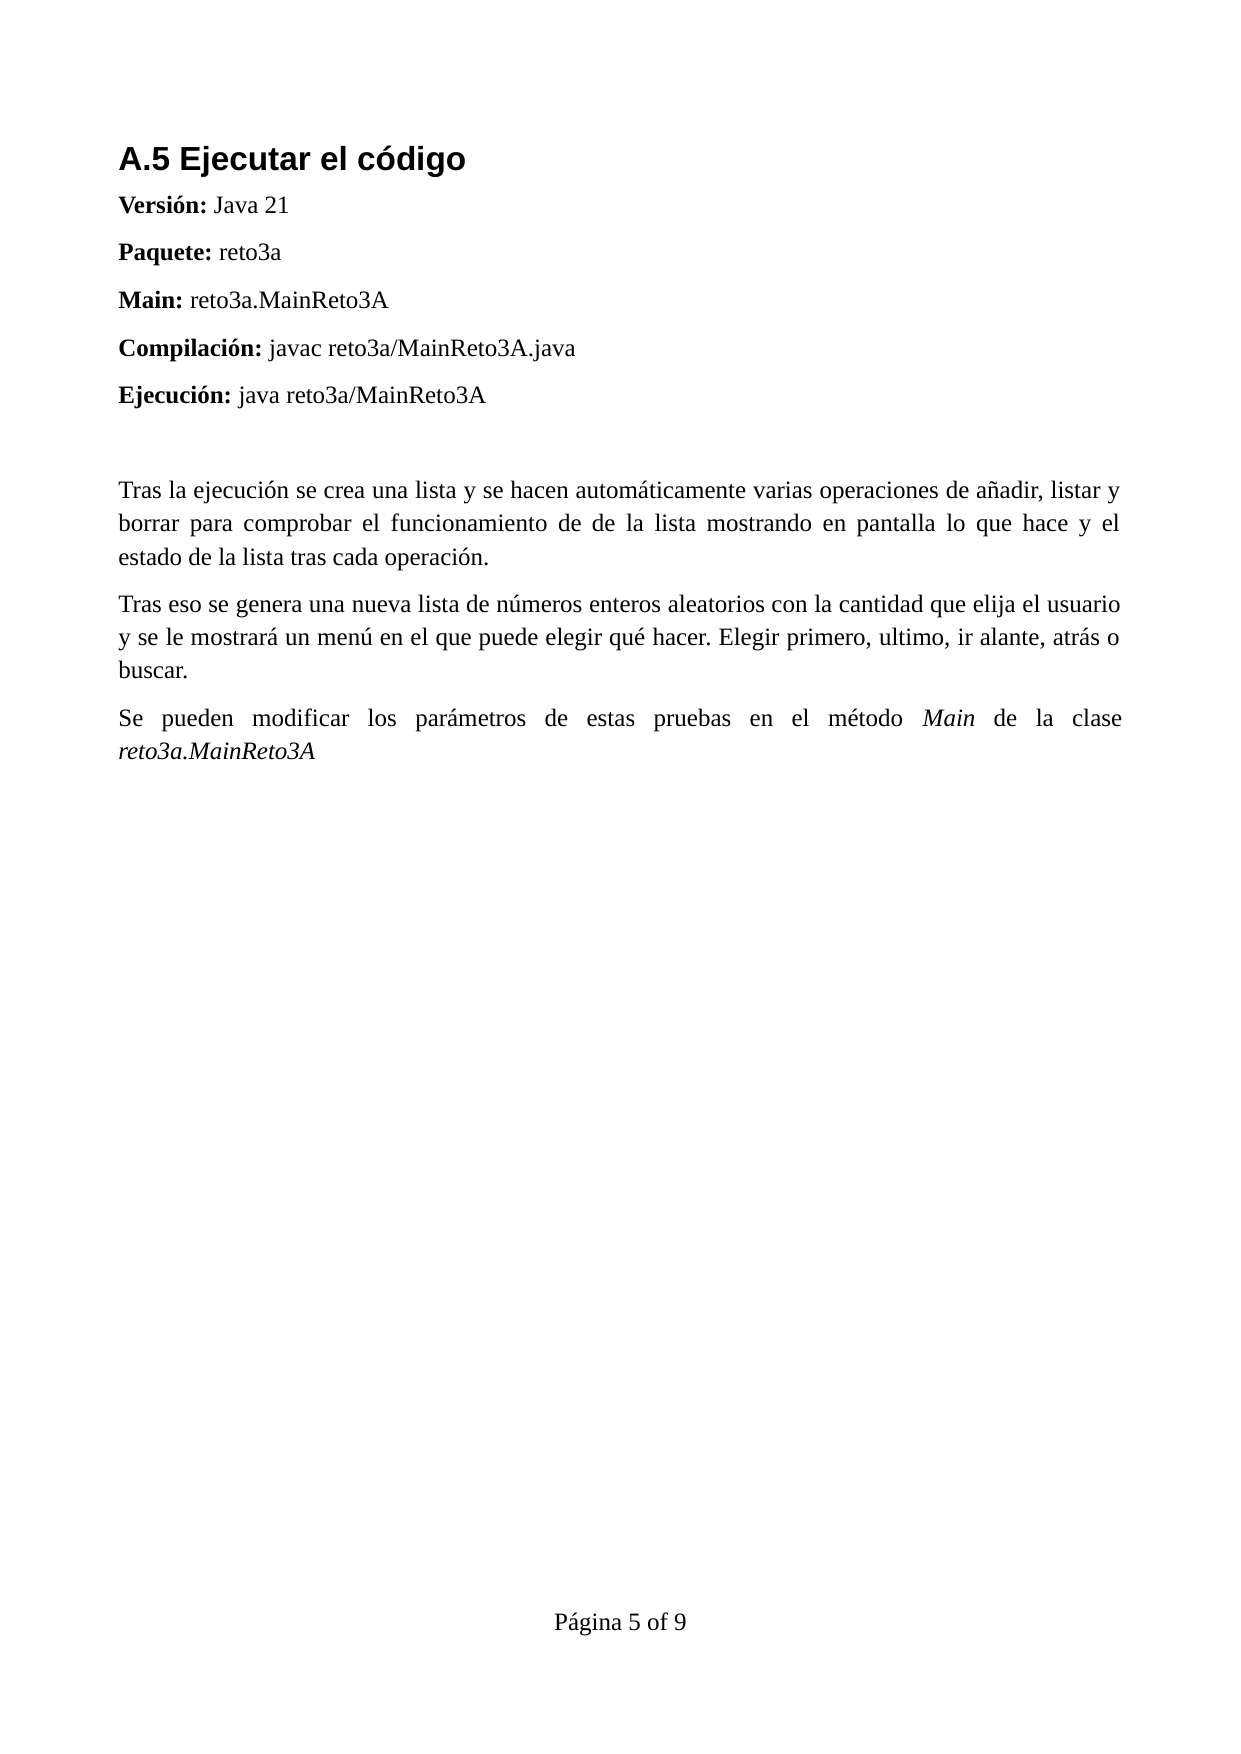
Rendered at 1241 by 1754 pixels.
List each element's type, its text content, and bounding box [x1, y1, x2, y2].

text Tras eso se genera una nueva lista de números enteros aleatorios con la cantidad que elija el usuario y se le mostrará un menú en el que puede elegir qué hacer. Elegir primero, ultimo, ir alante, atrás o buscar. [118, 589, 1122, 684]
text Paquete: reto3a [118, 237, 1122, 266]
text Main: reto3a.MainReto3A [118, 285, 1122, 314]
text Tras la ejecución se crea una lista y se hacen automáticamente varias operaciones de añadir, listar y borrar para comprobar el funcionamiento de de la lista mostrando en pantalla lo que hace y el estado de la lista tras cada operación. [118, 476, 1122, 570]
subtitle A.5 Ejecutar el código [118, 139, 1122, 177]
text Compilación: javac reto3a/MainReto3A.java [118, 333, 1122, 361]
text Ejecución: java reto3a/MainReto3A [118, 380, 1122, 409]
text Se pueden modificar los parámetros de estas pruebas en el método Main de la clase reto3a.MainReto3A [118, 703, 1122, 764]
text Versión: Java 21 [118, 190, 1122, 219]
